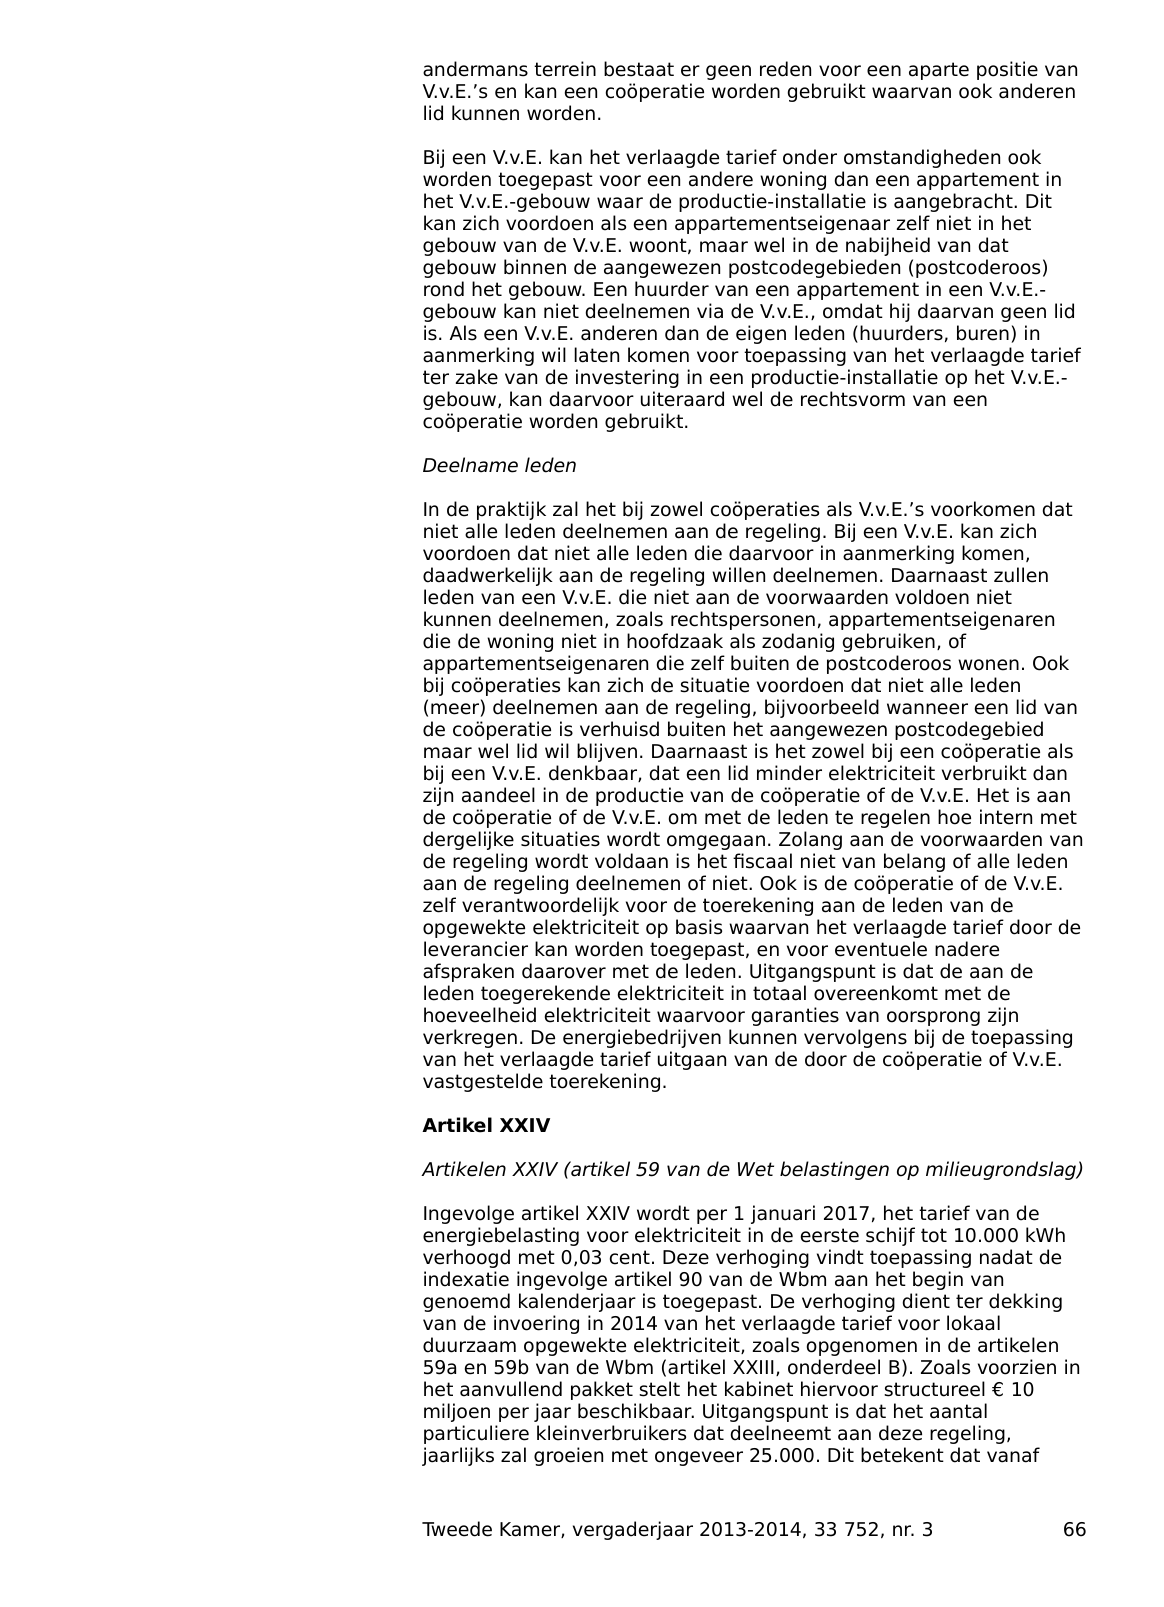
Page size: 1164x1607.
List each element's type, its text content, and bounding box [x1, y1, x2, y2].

subtitle Artikel XXIV [422, 1115, 1087, 1137]
text Ingevolge artikel XXIV wordt per 1 januari 2017, het tarief van de energiebelasting voor elektriciteit in de eerste schijf tot 10.000 kWh verhoogd met 0,03 cent. Deze verhoging vindt toepassing nadat de indexatie ingevolge artikel 90 van de Wbm aan het begin van genoemd kalenderjaar is toegepast. De verhoging dient ter dekking van de invoering in 2014 van het verlaagde tarief voor lokaal duurzaam opgewekte elektriciteit, zoals opgenomen in de artikelen 59a en 59b van de Wbm (artikel XXIII, onderdeel B). Zoals voorzien in het aanvullend pakket stelt het kabinet hiervoor structureel € 10 miljoen per jaar beschikbaar. Uitgangspunt is dat het aantal particuliere kleinverbruikers dat deelneemt aan deze regeling, jaarlijks zal groeien met ongeveer 25.000. Dit betekent dat vanaf [422, 1203, 1087, 1467]
text Bij een V.v.E. kan het verlaagde tarief onder omstandigheden ook worden toegepast voor een andere woning dan een appartement in het V.v.E.-gebouw waar de productie-installatie is aangebracht. Dit kan zich voordoen als een appartementseigenaar zelf niet in het gebouw van de V.v.E. woont, maar wel in de nabijheid van dat gebouw binnen de aangewezen postcodegebieden (postcoderoos) rond het gebouw. Een huurder van een appartement in een V.v.E.-gebouw kan niet deelnemen via de V.v.E., omdat hij daarvan geen lid is. Als een V.v.E. anderen dan de eigen leden (huurders, buren) in aanmerking wil laten komen voor toepassing van het verlaagde tarief ter zake van de investering in een productie-installatie op het V.v.E.-gebouw, kan daarvoor uiteraard wel de rechtsvorm van een coöperatie worden gebruikt. [422, 147, 1087, 433]
text In de praktijk zal het bij zowel coöperaties als V.v.E.’s voorkomen dat niet alle leden deelnemen aan de regeling. Bij een V.v.E. kan zich voordoen dat niet alle leden die daarvoor in aanmerking komen, daadwerkelijk aan de regeling willen deelnemen. Daarnaast zullen leden van een V.v.E. die niet aan de voorwaarden voldoen niet kunnen deelnemen, zoals rechtspersonen, appartementseigenaren die de woning niet in hoofdzaak als zodanig gebruiken, of appartementseigenaren die zelf buiten de postcoderoos wonen. Ook bij coöperaties kan zich de situatie voordoen dat niet alle leden (meer) deelnemen aan de regeling, bijvoorbeeld wanneer een lid van de coöperatie is verhuisd buiten het aangewezen postcodegebied maar wel lid wil blijven. Daarnaast is het zowel bij een coöperatie als bij een V.v.E. denkbaar, dat een lid minder elektriciteit verbruikt dan zijn aandeel in de productie van de coöperatie of de V.v.E. Het is aan de coöperatie of de V.v.E. om met de leden te regelen hoe intern met dergelijke situaties wordt omgegaan. Zolang aan de voorwaarden van de regeling wordt voldaan is het fiscaal niet van belang of alle leden aan de regeling deelnemen of niet. Ook is de coöperatie of de V.v.E. zelf verantwoordelijk voor de toerekening aan de leden van de opgewekte elektriciteit op basis waarvan het verlaagde tarief door de leverancier kan worden toegepast, en voor eventuele nadere afspraken daarover met de leden. Uitgangspunt is dat de aan de leden toegerekende elektriciteit in totaal overeenkomt met de hoeveelheid elektriciteit waarvoor garanties van oorsprong zijn verkregen. De energiebedrijven kunnen vervolgens bij de toepassing van het verlaagde tarief uitgaan van de door de coöperatie of V.v.E. vastgestelde toerekening. [422, 499, 1087, 1093]
text andermans terrein bestaat er geen reden voor een aparte positie van V.v.E.’s en kan een coöperatie worden gebruikt waarvan ook anderen lid kunnen worden. [422, 59, 1087, 125]
subtitle Deelname leden [422, 455, 1087, 477]
subtitle Artikelen XXIV (artikel 59 van de Wet belastingen op milieugrondslag) [422, 1159, 1087, 1181]
